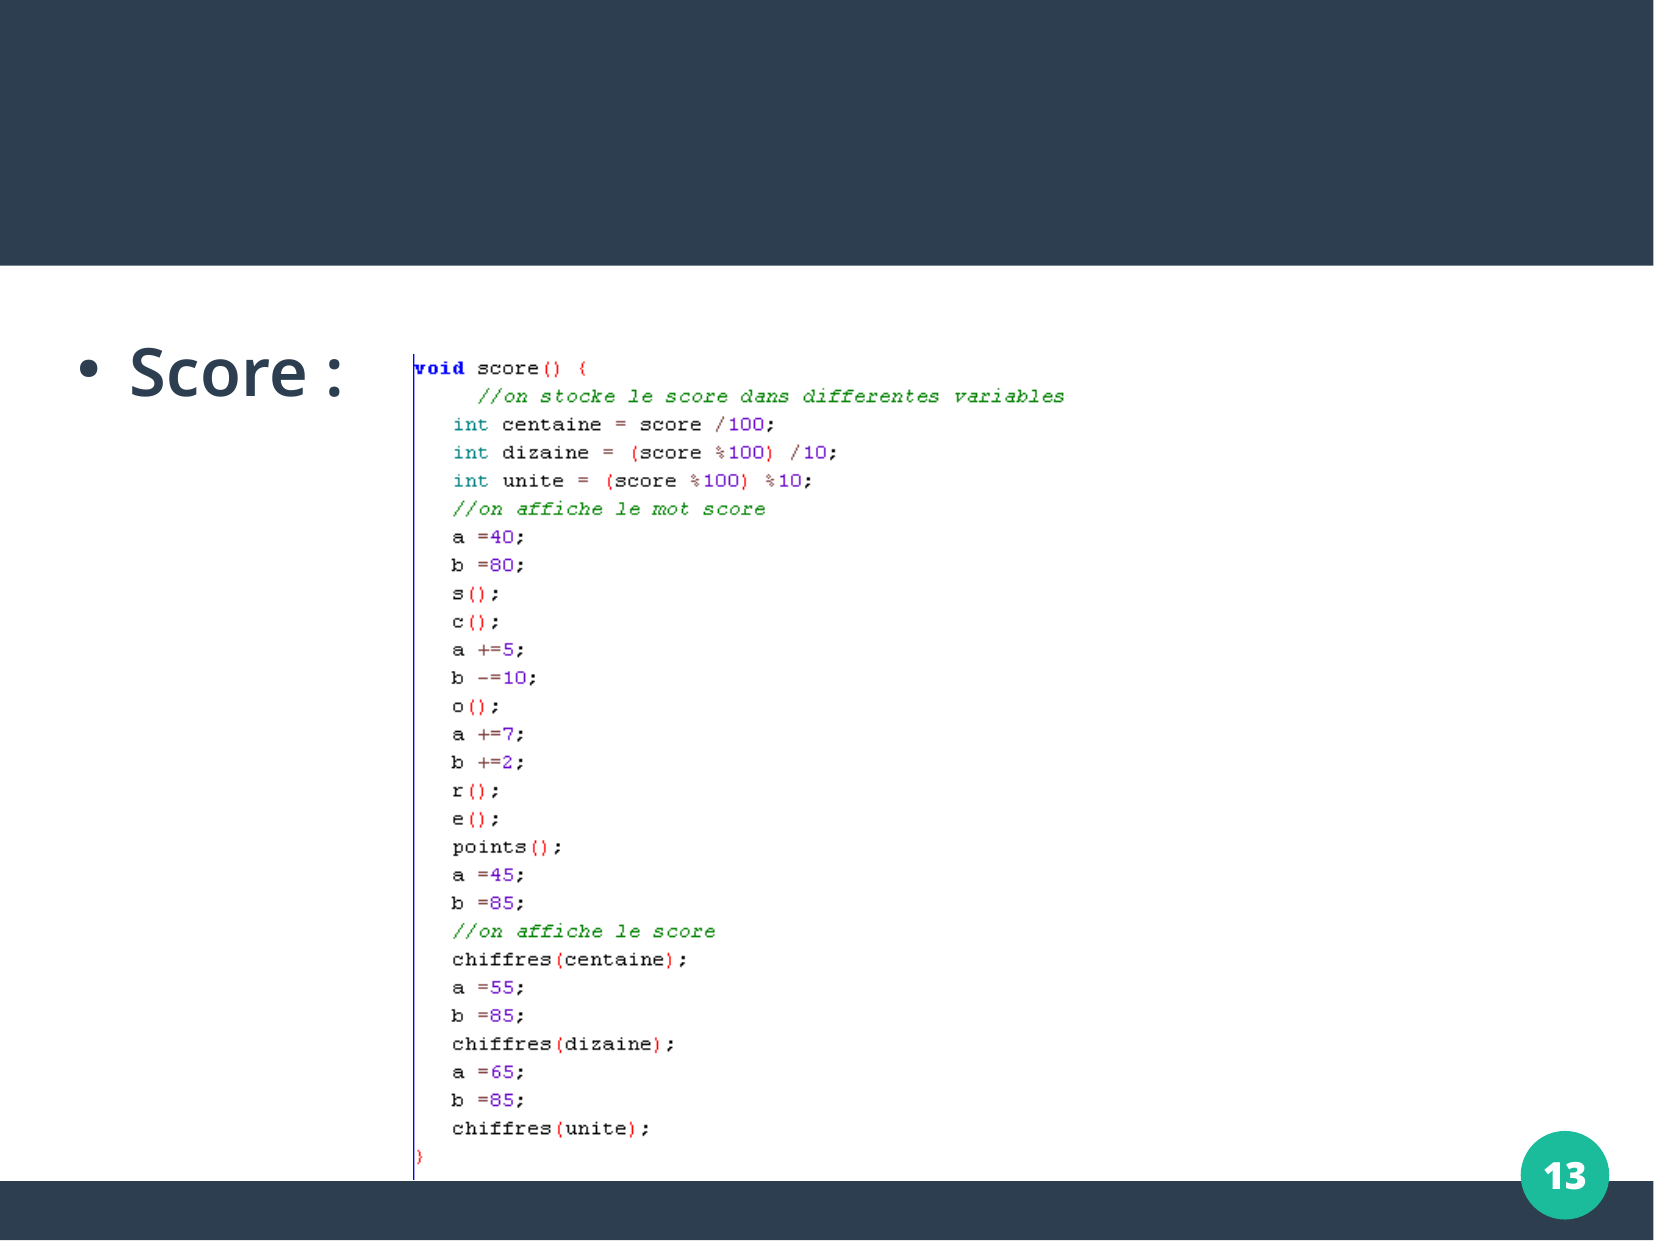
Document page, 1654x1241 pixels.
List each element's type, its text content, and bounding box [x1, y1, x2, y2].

list Score : [59, 324, 1595, 1152]
picture [413, 354, 1073, 1180]
